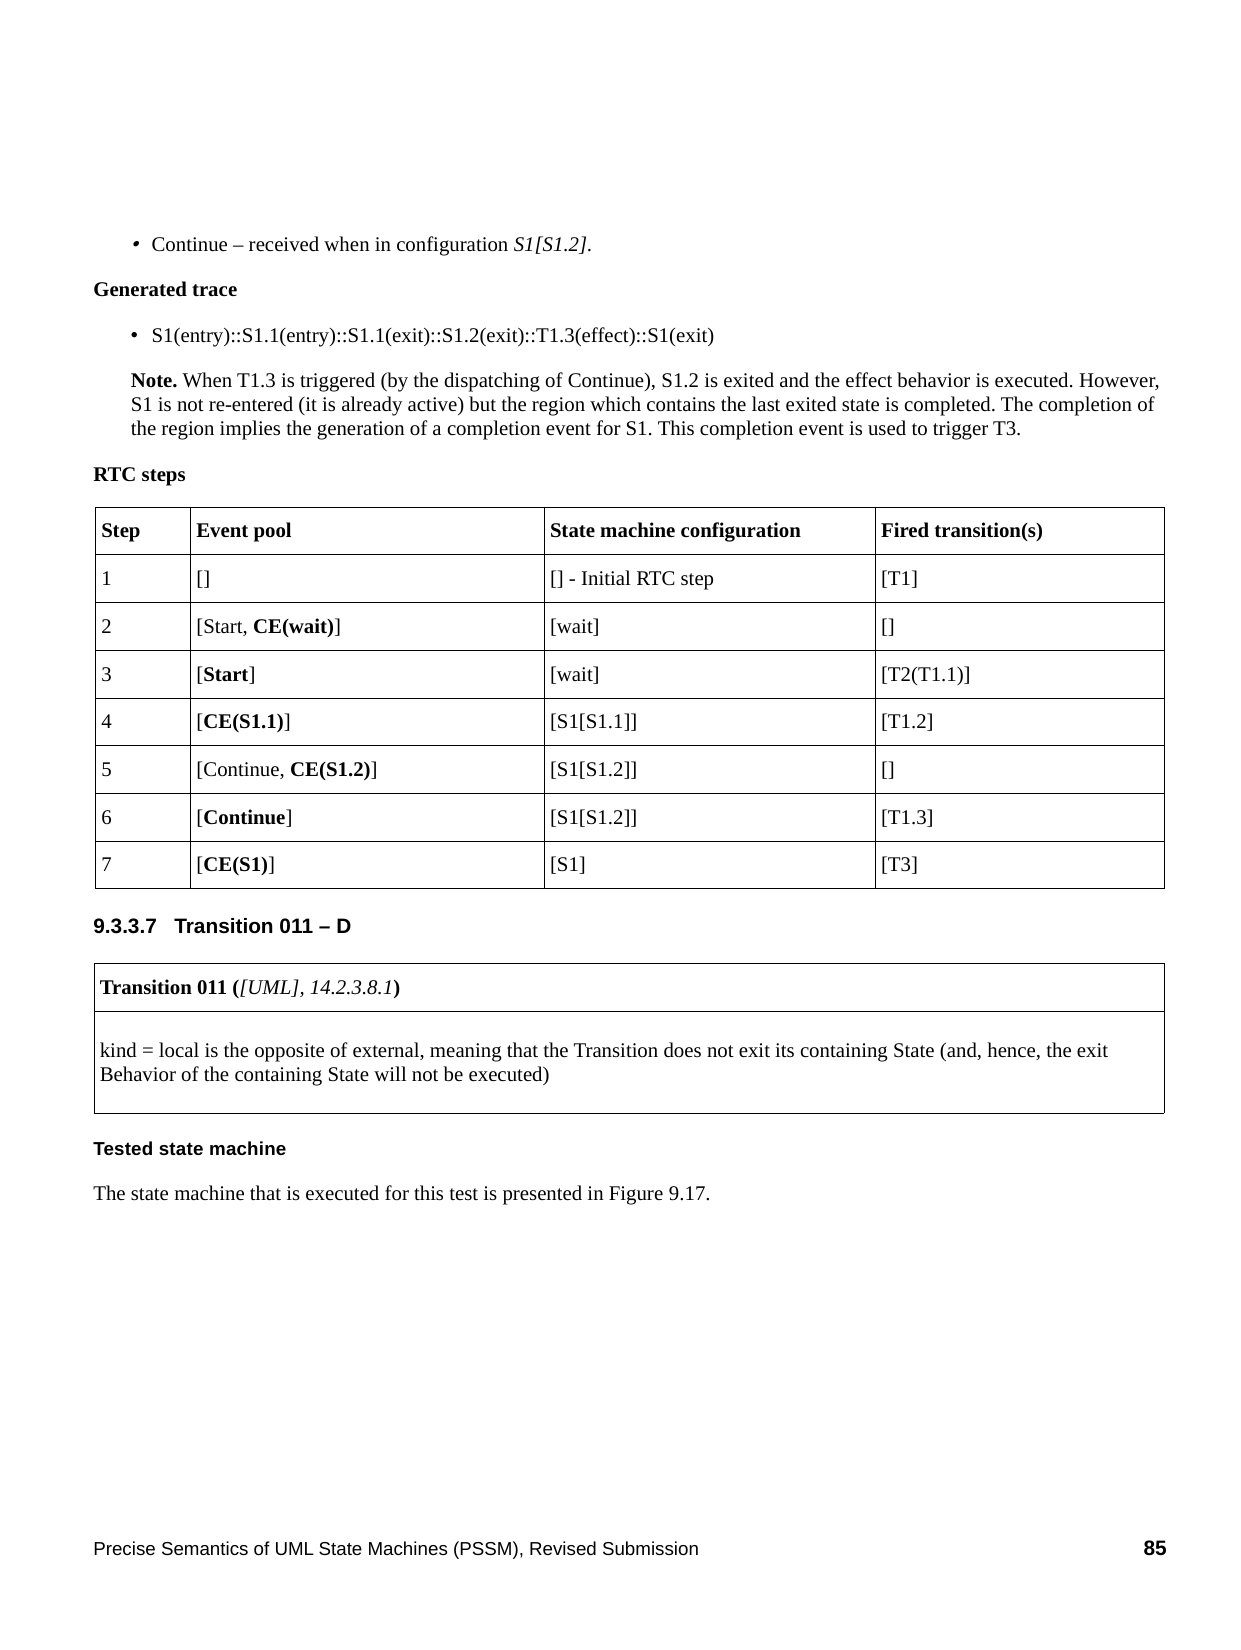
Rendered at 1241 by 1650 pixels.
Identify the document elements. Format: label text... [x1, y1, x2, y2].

table_cell [876, 746, 1164, 793]
text The state machine that is executed for this test is presented in Figure 9.17. [93, 1181, 1164, 1204]
table_cell [96, 699, 190, 745]
table_header [191, 508, 544, 554]
table_cell [191, 794, 544, 841]
list Continue – received when in configuration S1[S1.2]. [131, 231, 1164, 256]
table_cell [96, 651, 190, 697]
table_cell [95, 1012, 1164, 1113]
table_cell [545, 555, 875, 602]
table_cell [191, 603, 544, 650]
table_header [876, 508, 1164, 554]
table_cell [876, 842, 1164, 888]
table_cell [876, 699, 1164, 745]
table_header [96, 508, 190, 554]
table_cell [191, 699, 544, 745]
table_cell [545, 603, 875, 650]
text Generated trace [93, 277, 1164, 301]
table_cell [545, 746, 875, 793]
table_cell [545, 699, 875, 745]
subtitle Transition 011 – D [93, 913, 1164, 938]
text Note. When T1.3 is triggered (by the dispatching of Continue), S1.2 is exited and the effect behavior is executed. However, S1 is not re-entered (it is already active) but the region which contains the last exited state is completed. The completion of the region implies the generation of a completion event for S1. This completion event is used to trigger T3. [131, 368, 1164, 440]
table_cell [876, 603, 1164, 650]
table_cell [545, 842, 875, 888]
table_cell [876, 794, 1164, 841]
table_cell [96, 555, 190, 602]
table_cell [191, 746, 544, 793]
text RTC steps [93, 461, 1164, 486]
table_cell [191, 651, 544, 697]
table_cell [96, 603, 190, 650]
table_cell [191, 555, 544, 602]
table_cell [876, 555, 1164, 602]
table_cell [191, 842, 544, 888]
table_cell [545, 794, 875, 841]
table_header [95, 964, 1164, 1011]
subtitle Tested state machine [93, 1138, 1164, 1159]
table_header [545, 508, 875, 554]
table_cell [545, 651, 875, 697]
table_cell [96, 842, 190, 888]
list S1(entry)::S1.1(entry)::S1.1(exit)::S1.2(exit)::T1.3(effect)::S1(exit) [131, 322, 1164, 347]
table_cell [96, 746, 190, 793]
table_cell [96, 794, 190, 841]
table_cell [876, 651, 1164, 697]
